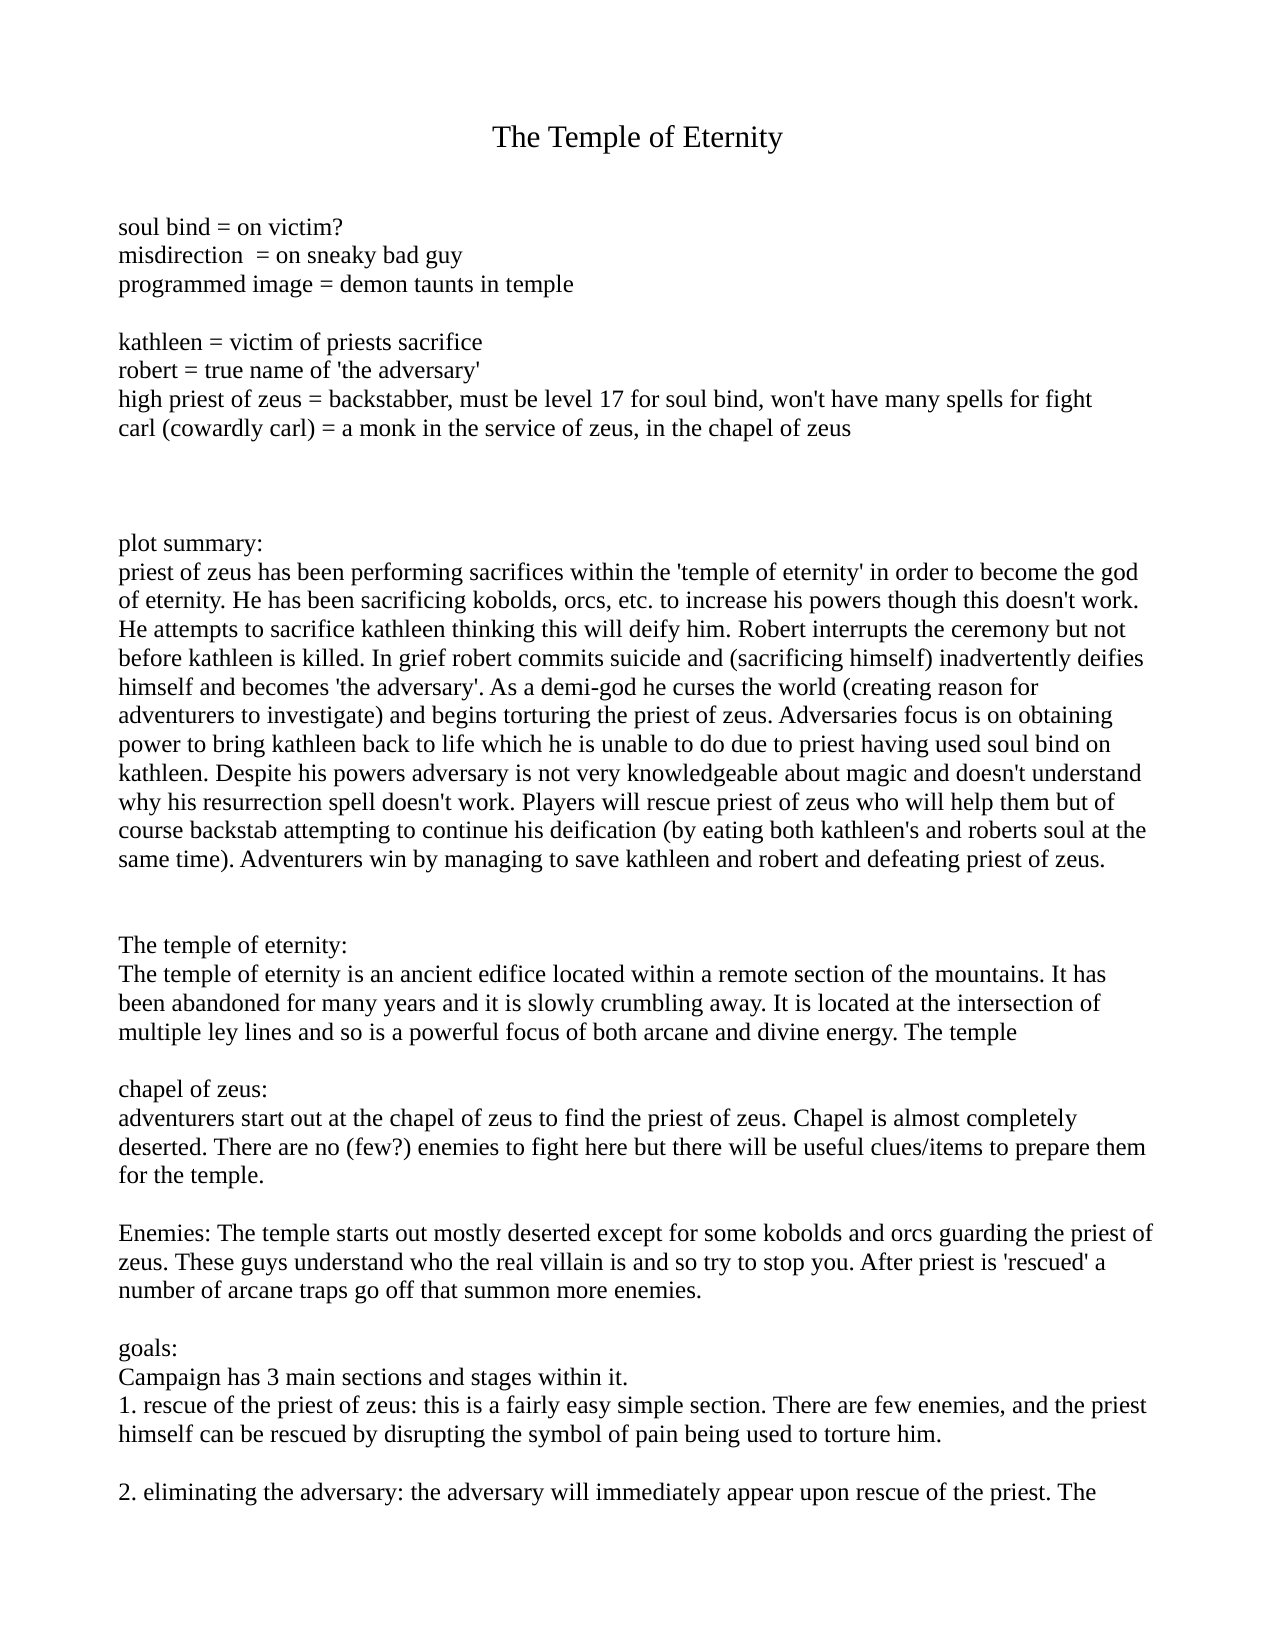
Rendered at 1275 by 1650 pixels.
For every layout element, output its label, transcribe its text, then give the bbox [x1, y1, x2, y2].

text soul bind = on victim? [118, 212, 1157, 240]
text misdirection = on sneaky bad guy [118, 240, 1157, 269]
text programmed image = demon taunts in temple [118, 269, 1157, 298]
text 1. rescue of the priest of zeus: this is a fairly easy simple section. There are few enemies, and the priest himself can be rescued by disrupting the symbol of pain being used to torture him. [118, 1390, 1157, 1448]
text The temple of eternity is an ancient edifice located within a remote section of the mountains. It has been abandoned for many years and it is slowly crumbling away. It is located at the intersection of multiple ley lines and so is a powerful focus of both arcane and divine energy. The temple [118, 959, 1157, 1045]
text chapel of zeus: [118, 1074, 1157, 1103]
text The temple of eternity: [118, 930, 1157, 959]
text high priest of zeus = backstabber, must be level 17 for soul bind, won't have many spells for fight [118, 384, 1157, 413]
text Campaign has 3 main sections and stages within it. [118, 1362, 1157, 1390]
text The Temple of Eternity [118, 118, 1157, 154]
text plot summary: [118, 528, 1157, 557]
text robert = true name of 'the adversary' [118, 355, 1157, 384]
text Enemies: The temple starts out mostly deserted except for some kobolds and orcs guarding the priest of zeus. These guys understand who the real villain is and so try to stop you. After priest is 'rescued' a number of arcane traps go off that summon more enemies. [118, 1218, 1157, 1304]
text 2. eliminating the adversary: the adversary will immediately appear upon rescue of the priest. The [118, 1477, 1157, 1505]
text priest of zeus has been performing sacrifices within the 'temple of eternity' in order to become the god of eternity. He has been sacrificing kobolds, orcs, etc. to increase his powers though this doesn't work. He attempts to sacrifice kathleen thinking this will deify him. Robert interrupts the ceremony but not before kathleen is killed. In grief robert commits suicide and (sacrificing himself) inadvertently deifies himself and becomes 'the adversary'. As a demi-god he curses the world (creating reason for adventurers to investigate) and begins torturing the priest of zeus. Adversaries focus is on obtaining power to bring kathleen back to life which he is unable to do due to priest having used soul bind on kathleen. Despite his powers adversary is not very knowledgeable about magic and doesn't understand why his resurrection spell doesn't work. Players will rescue priest of zeus who will help them but of course backstab attempting to continue his deification (by eating both kathleen's and roberts soul at the same time). Adventurers win by managing to save kathleen and robert and defeating priest of zeus. [118, 557, 1157, 873]
text goals: [118, 1333, 1157, 1362]
text carl (cowardly carl) = a monk in the service of zeus, in the chapel of zeus [118, 413, 1157, 442]
text adventurers start out at the chapel of zeus to find the priest of zeus. Chapel is almost completely deserted. There are no (few?) enemies to fight here but there will be useful clues/items to prepare them for the temple. [118, 1103, 1157, 1189]
text kathleen = victim of priests sacrifice [118, 327, 1157, 355]
